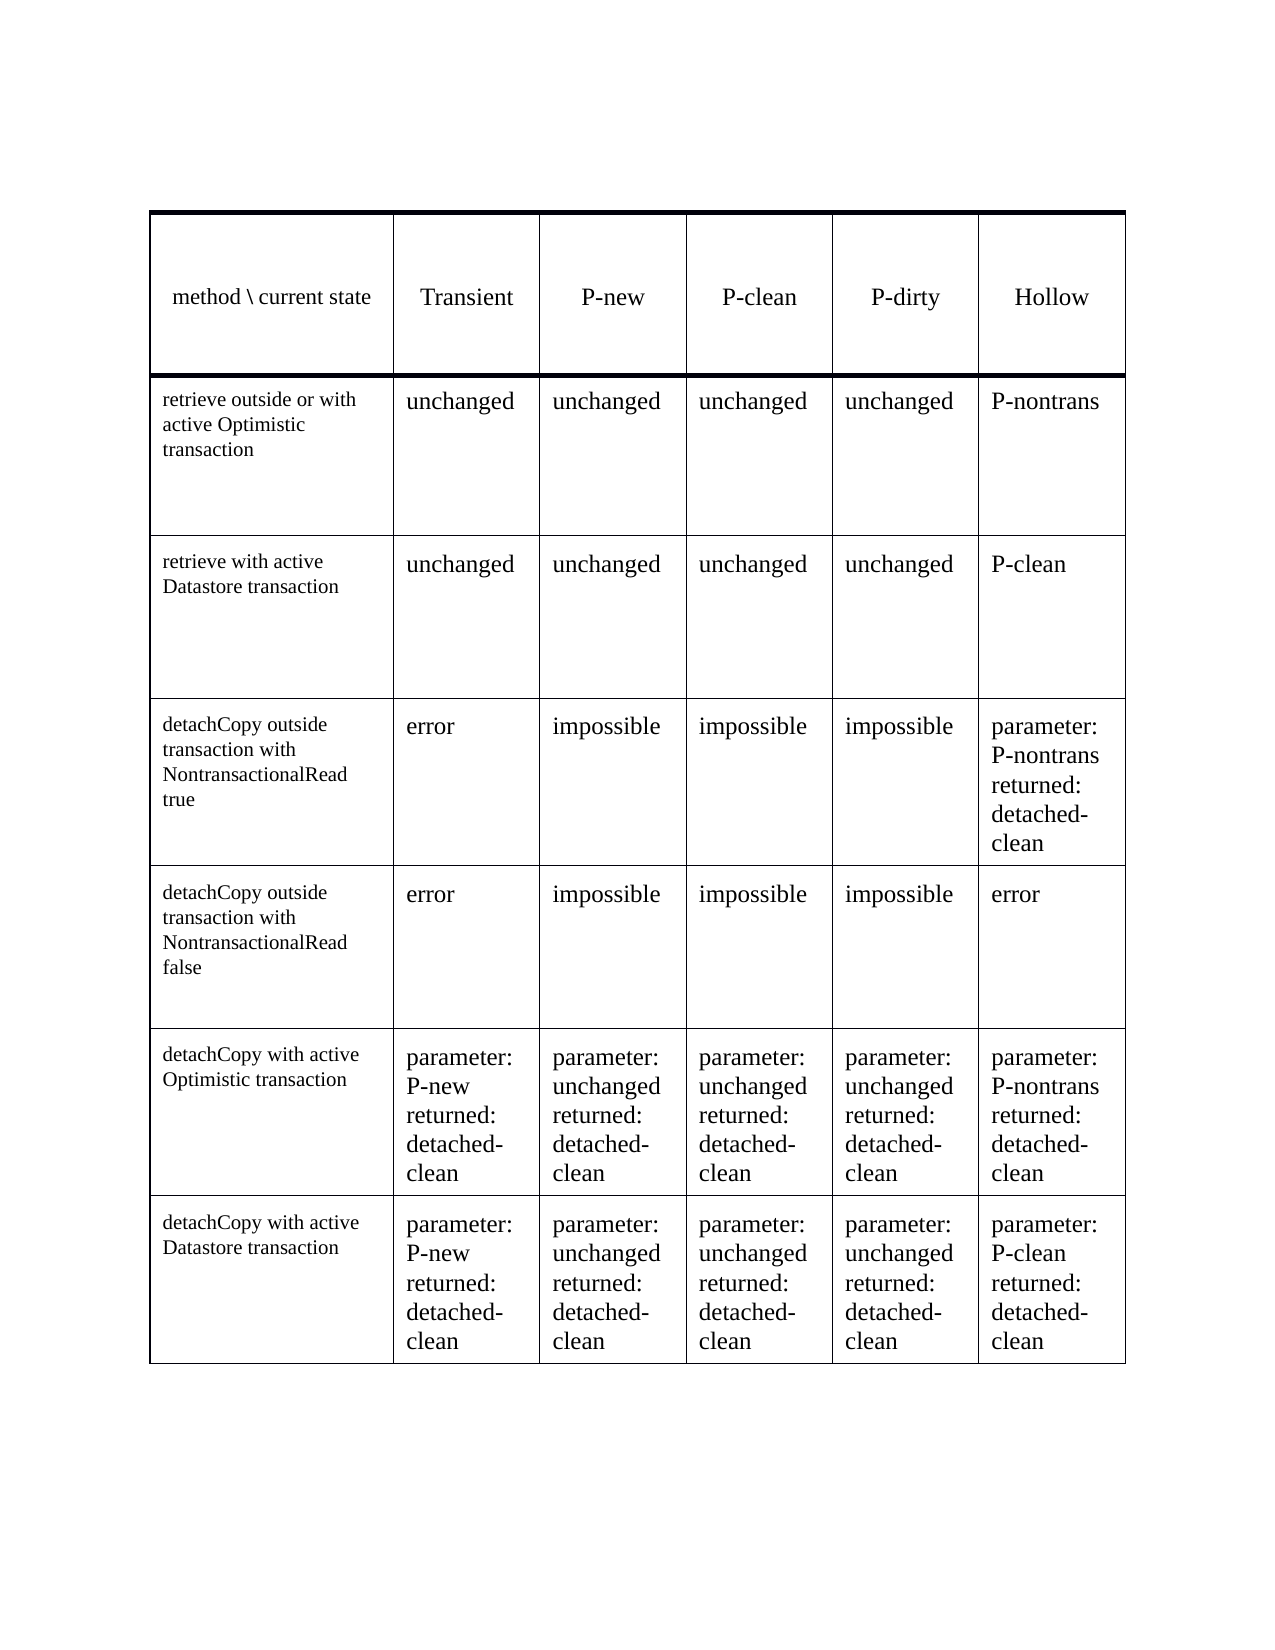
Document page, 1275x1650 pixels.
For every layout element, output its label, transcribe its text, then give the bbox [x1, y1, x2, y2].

table_cell unchanged [687, 378, 832, 535]
table_cell parameter: unchanged returned: detached-clean [687, 1029, 832, 1195]
table_header P-dirty [833, 215, 978, 372]
table_cell unchanged [833, 536, 978, 697]
table_cell retrieve outside or with active Optimistic transaction [151, 378, 393, 535]
table_cell error [394, 699, 539, 865]
table_cell parameter: P-new returned: detached-clean [394, 1029, 539, 1195]
table_header Transient [394, 215, 539, 372]
table_cell parameter: unchanged returned: detached-clean [833, 1196, 978, 1363]
table_cell unchanged [687, 536, 832, 697]
table_cell impossible [687, 699, 832, 865]
table_header P-clean [687, 215, 832, 372]
table_cell impossible [833, 866, 978, 1028]
table_cell parameter: unchanged returned: detached-clean [687, 1196, 832, 1363]
table_cell unchanged [833, 378, 978, 535]
table_header Hollow [979, 215, 1125, 372]
table_cell parameter: unchanged returned: detached-clean [540, 1029, 686, 1195]
table_cell detachCopy outside transaction with NontransactionalRead true [151, 699, 393, 865]
table_cell impossible [540, 699, 686, 865]
table_cell error [979, 866, 1125, 1028]
table_cell unchanged [394, 378, 539, 535]
table_cell parameter: unchanged returned: detached-clean [833, 1029, 978, 1195]
table_cell retrieve with active Datastore transaction [151, 536, 393, 697]
table_cell unchanged [394, 536, 539, 697]
table_cell P-nontrans [979, 378, 1125, 535]
table_cell impossible [833, 699, 978, 865]
table_cell parameter: unchanged returned: detached-clean [540, 1196, 686, 1363]
table_cell parameter: P-nontrans returned: detached-clean [979, 1029, 1125, 1195]
table_cell error [394, 866, 539, 1028]
table_header P-new [540, 215, 686, 372]
table_cell unchanged [540, 536, 686, 697]
table_cell detachCopy with active Optimistic transaction [151, 1029, 393, 1195]
table_cell P-clean [979, 536, 1125, 697]
table_cell impossible [540, 866, 686, 1028]
table_cell detachCopy outside transaction with NontransactionalRead false [151, 866, 393, 1028]
table_cell impossible [687, 866, 832, 1028]
table_header method \ current state [151, 215, 393, 372]
table_cell parameter: P-clean returned: detached-clean [979, 1196, 1125, 1363]
table_cell parameter: P-new returned: detached-clean [394, 1196, 539, 1363]
table_cell unchanged [540, 378, 686, 535]
table_cell parameter: P-nontrans returned: detached-clean [979, 699, 1125, 865]
table_cell detachCopy with active Datastore transaction [151, 1196, 393, 1363]
